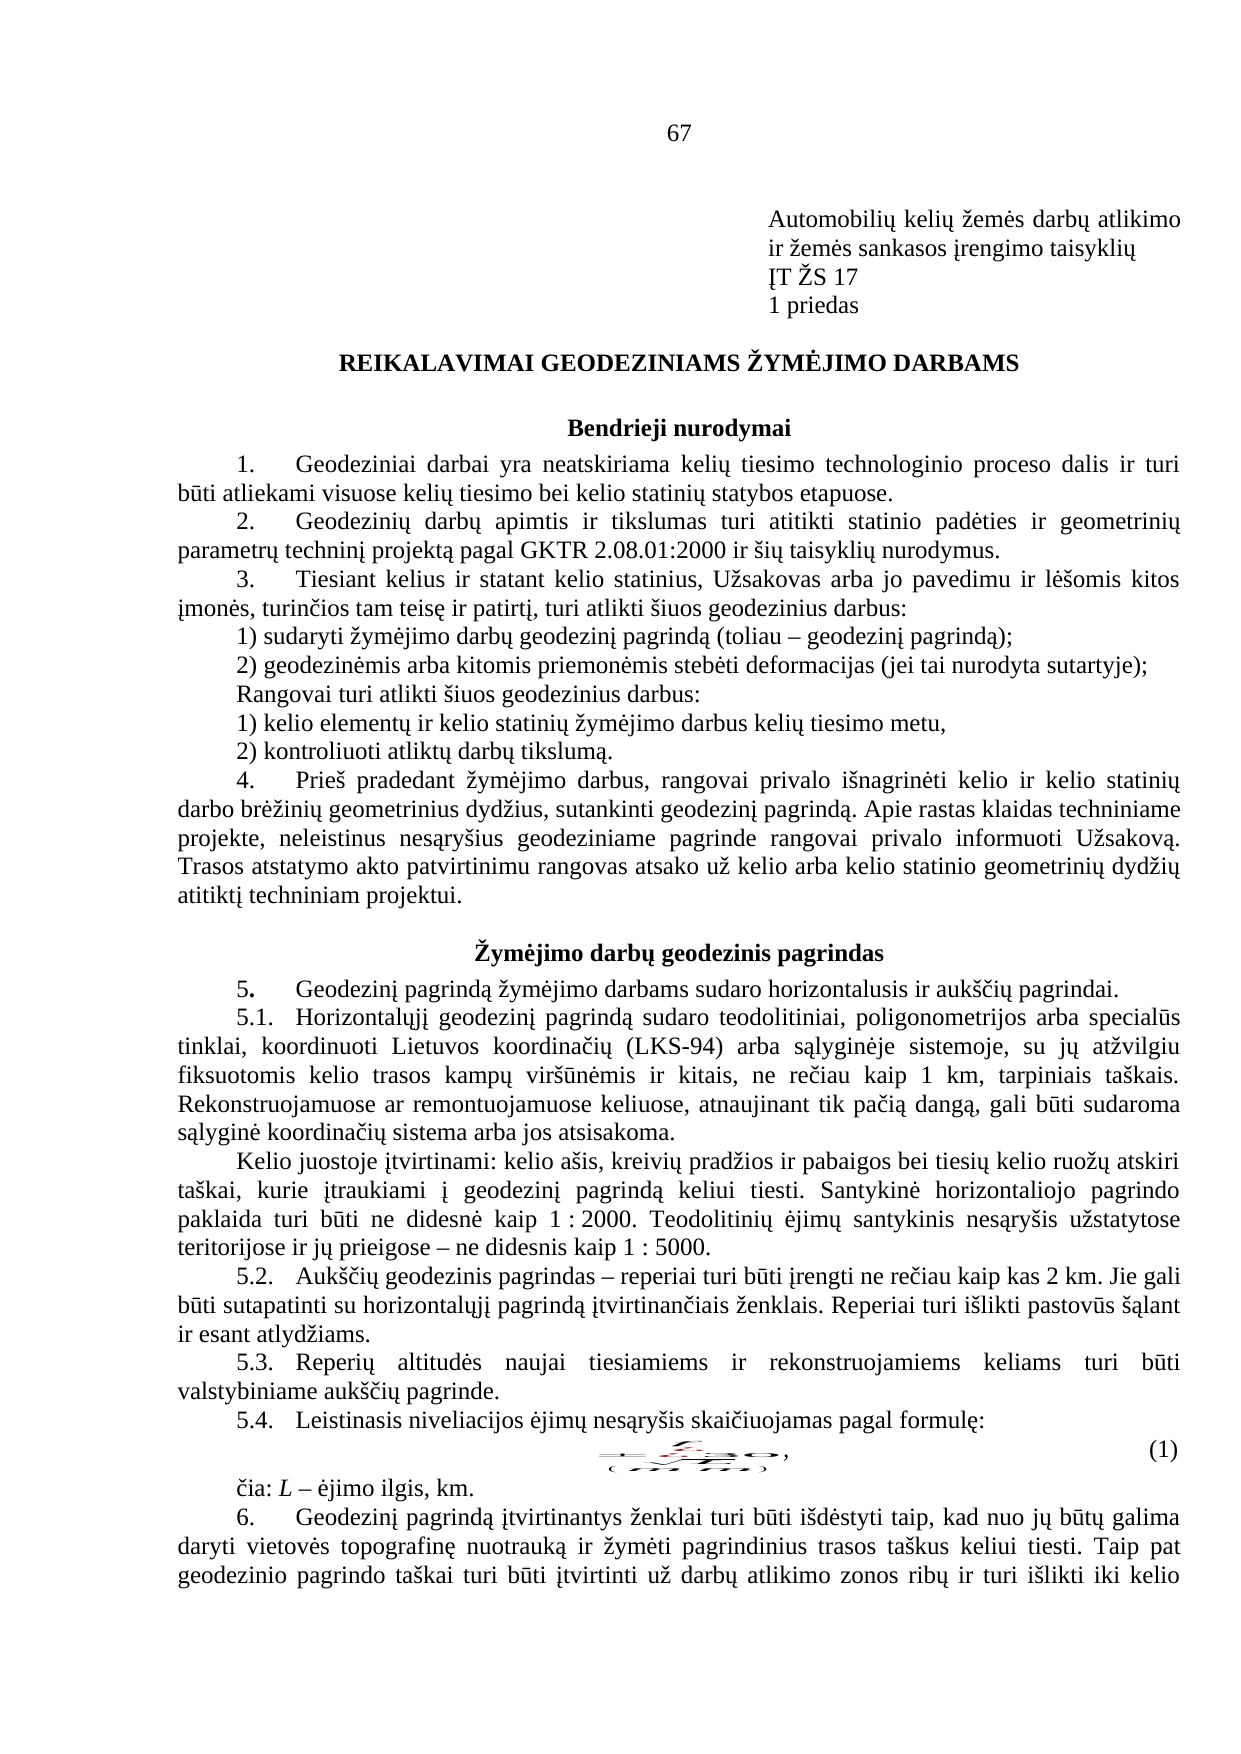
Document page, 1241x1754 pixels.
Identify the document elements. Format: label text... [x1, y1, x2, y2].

text Reikalavimai geodeziniams žymėjimo darbams [177, 348, 1181, 377]
text 4. Prieš pradedant žymėjimo darbus, rangovai privalo išnagrinėti kelio ir kelio statinių darbo brėžinių geometrinius dydžius, sutankinti geodezinį pagrindą. Apie rastas klaidas techniniame projekte, neleistinus nesąryšius geodeziniame pagrinde rangovai privalo informuoti Užsakovą. Trasos atstatymo akto patvirtinimu rangovas atsako už kelio arba kelio statinio geometrinių dydžių atitiktį techniniam projektui. [177, 765, 1181, 909]
text Automobilių kelių žemės darbų atlikimo ir žemės sankasos įrengimo taisyklių [768, 204, 1181, 262]
text 2. Geodezinių darbų apimtis ir tikslumas turi atitikti statinio padėties ir geometrinių parametrų techninį projektą pagal GKTR 2.08.01:2000 ir šių taisyklių nurodymus. [177, 506, 1181, 564]
text 1. Geodeziniai darbai yra neatskiriama kelių tiesimo technologinio proceso dalis ir turi būti atliekami visuose kelių tiesimo bei kelio statinių statybos etapuose. [177, 449, 1181, 506]
text 2) kontroliuoti atliktų darbų tikslumą. [177, 736, 1181, 765]
text ĮT ŽS 17 [768, 262, 1181, 291]
text bendrieji nurodymai [177, 413, 1181, 442]
text 5. Geodezinį pagrindą žymėjimo darbams sudaro horizontalusis ir aukščių pagrindai. [177, 974, 1181, 1002]
text Rangovai turi atlikti šiuos geodezinius darbus: [177, 679, 1181, 708]
text 2) geodezinėmis arba kitomis priemonėmis stebėti deformacijas (jei tai nurodyta sutartyje); [177, 650, 1181, 679]
text čia: L – ėjimo ilgis, km. [177, 1473, 1181, 1502]
text 1) sudaryti žymėjimo darbų geodezinį pagrindą (toliau – geodezinį pagrindą); [177, 621, 1181, 650]
text 5.3. Reperių altitudės naujai tiesiamiems ir rekonstruojamiems keliams turi būti valstybiniame aukščių pagrinde. [177, 1347, 1181, 1405]
text 5.2. Aukščių geodezinis pagrindas – reperiai turi būti įrengti ne rečiau kaip kas 2 km. Jie gali būti sutapatinti su horizontalųjį pagrindą įtvirtinančiais ženklais. Reperiai turi išlikti pastovūs šąlant ir esant atlydžiams. [177, 1261, 1181, 1347]
text 1 priedas [768, 291, 1181, 319]
text 5.1. Horizontalųjį geodezinį pagrindą sudaro teodolitiniai, poligonometrijos arba specialūs tinklai, koordinuoti Lietuvos koordinačių (LKS-94) arba sąlyginėje sistemoje, su jų atžvilgiu fiksuotomis kelio trasos kampų viršūnėmis ir kitais, ne rečiau kaip 1 km, tarpiniais taškais. Rekonstruojamuose ar remontuojamuose keliuose, atnaujinant tik pačią dangą, gali būti sudaroma sąlyginė koordinačių sistema arba jos atsisakoma. [177, 1002, 1181, 1146]
text Žymėjimo darbų geodezinis pagrindas [177, 938, 1181, 966]
text 6. Geodezinį pagrindą įtvirtinantys ženklai turi būti išdėstyti taip, kad nuo jų būtų galima daryti vietovės topografinę nuotrauką ir žymėti pagrindinius trasos taškus keliui tiesti. Taip pat geodezinio pagrindo taškai turi būti įtvirtinti už darbų atlikimo zonos ribų ir turi išlikti iki kelio [177, 1502, 1181, 1588]
text 5.4. Leistinasis niveliacijos ėjimų nesąryšis skaičiuojamas pagal formulę: [177, 1405, 1181, 1434]
text 1) kelio elementų ir kelio statinių žymėjimo darbus kelių tiesimo metu, [177, 708, 1181, 736]
text 3. Tiesiant kelius ir statant kelio statinius, Užsakovas arba jo pavedimu ir lėšomis kitos įmonės, turinčios tam teisę ir patirtį, turi atlikti šiuos geodezinius darbus: [177, 564, 1181, 621]
text , (1) [532, 1434, 1181, 1473]
text Kelio juostoje įtvirtinami: kelio ašis, kreivių pradžios ir pabaigos bei tiesių kelio ruožų atskiri taškai, kurie įtraukiami į geodezinį pagrindą keliui tiesti. Santykinė horizontaliojo pagrindo paklaida turi būti ne didesnė kaip 1 : 2000. Teodolitinių ėjimų santykinis nesąryšis užstatytose teritorijose ir jų prieigose – ne didesnis kaip 1 : 5000. [177, 1146, 1181, 1261]
